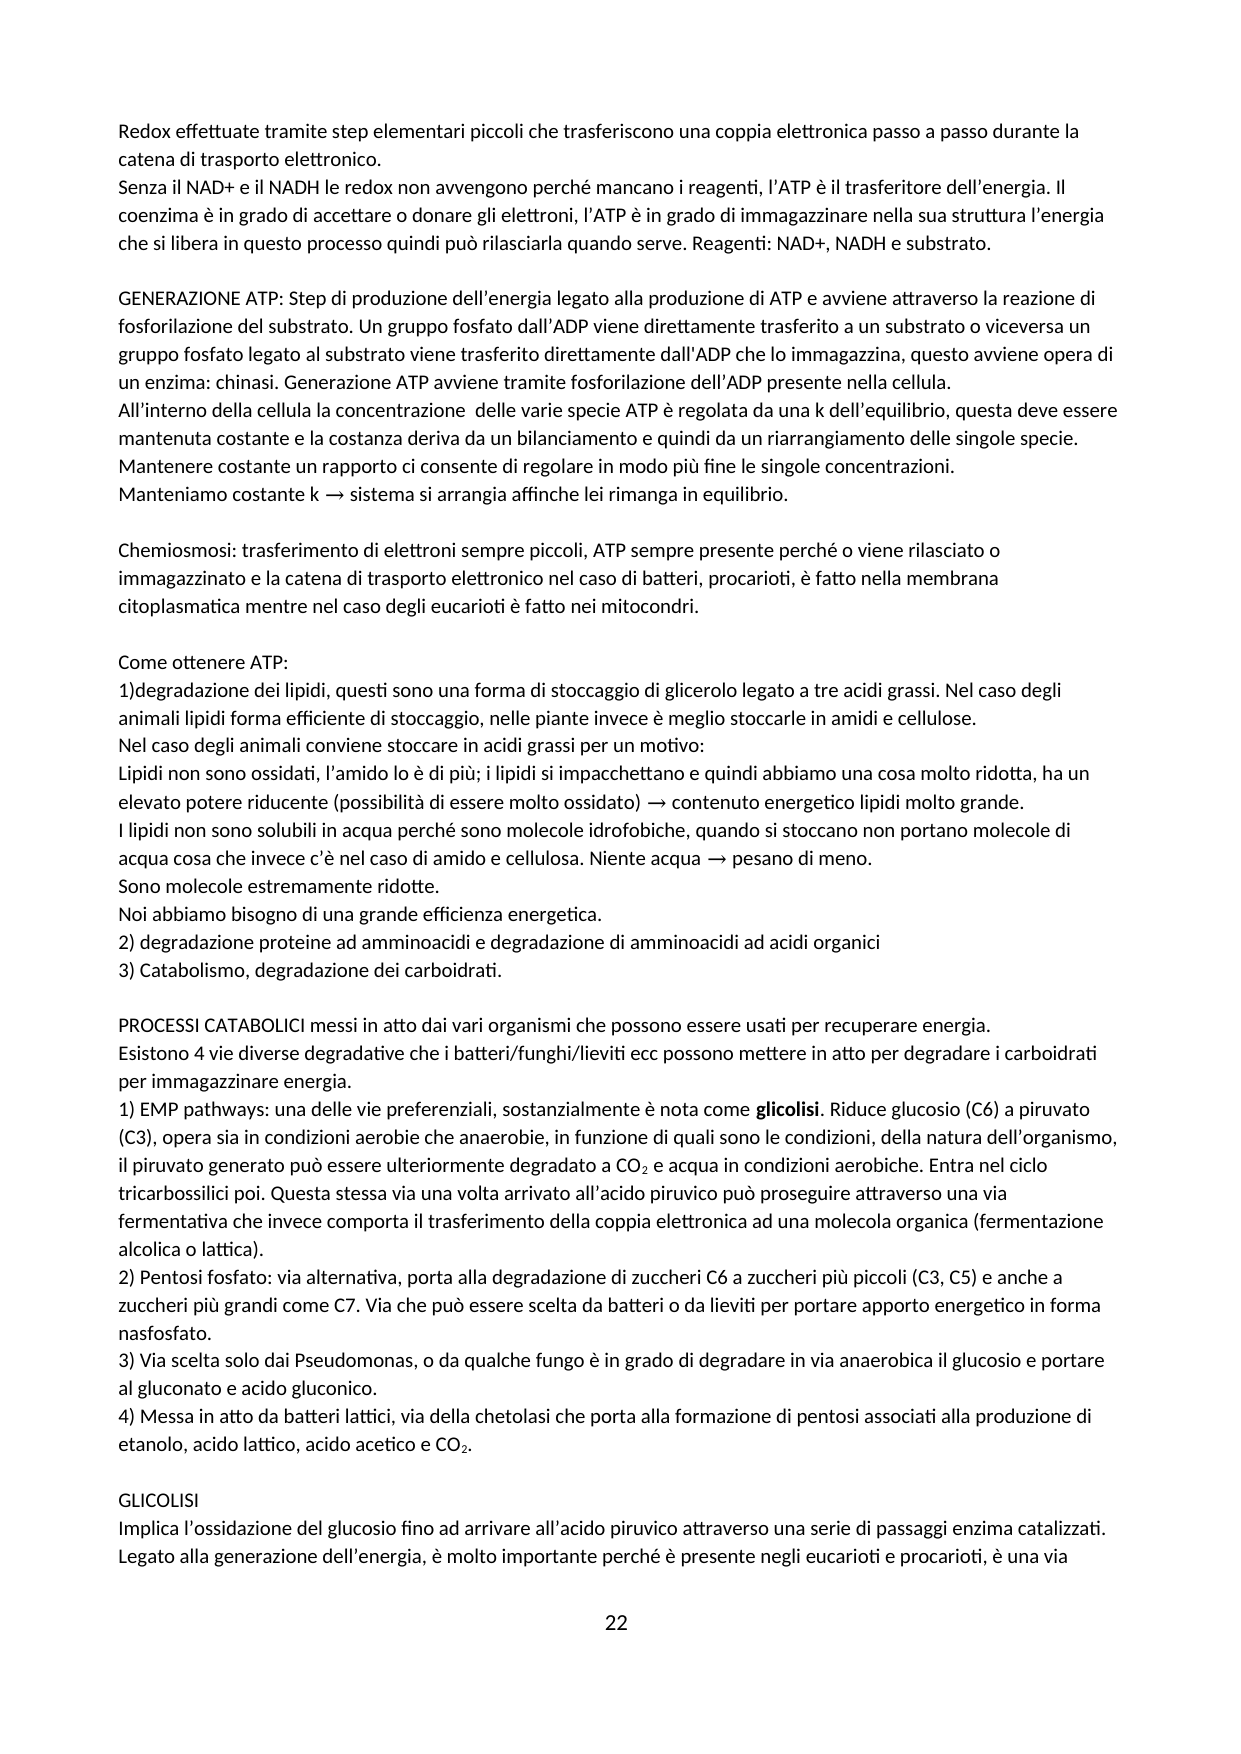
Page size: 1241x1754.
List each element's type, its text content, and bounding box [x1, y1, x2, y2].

text Redox effettuate tramite step elementari piccoli che trasferiscono una coppia elettronica passo a passo durante la catena di trasporto elettronico. Senza il NAD+ e il NADH le redox non avvengono perché mancano i reagenti, l’ATP è il trasferitore dell’energia. Il coenzima è in grado di accettare o donare gli elettroni, l’ATP è in grado di immagazzinare nella sua struttura l’energia che si libera in questo processo quindi può rilasciarla quando serve. Reagenti: NAD+, NADH e substrato. GENERAZIONE ATP: Step di produzione dell’energia legato alla produzione di ATP e avviene attraverso la reazione di fosforilazione del substrato. Un gruppo fosfato dall’ADP viene direttamente trasferito a un substrato o viceversa un gruppo fosfato legato al substrato viene trasferito direttamente dall'ADP che lo immagazzina, questo avviene opera di un enzima: chinasi. Generazione ATP avviene tramite fosforilazione dell’ADP presente nella cellula. All’interno della cellula la concentrazione delle varie specie ATP è regolata da una k dell’equilibrio, questa deve essere mantenuta costante e la costanza deriva da un bilanciamento e quindi da un riarrangiamento delle singole specie. Mantenere costante un rapporto ci consente di regolare in modo più fine le singole concentrazioni. Manteniamo costante k → sistema si arrangia affinche lei rimanga in equilibrio. Chemiosmosi: trasferimento di elettroni sempre piccoli, ATP sempre presente perché o viene rilasciato o immagazzinato e la catena di trasporto elettronico nel caso di batteri, procarioti, è fatto nella membrana citoplasmatica mentre nel caso degli eucarioti è fatto nei mitocondri. Come ottenere ATP: 1)degradazione dei lipidi, questi sono una forma di stoccaggio di glicerolo legato a tre acidi grassi. Nel caso degli animali lipidi forma efficiente di stoccaggio, nelle piante invece è meglio stoccarle in amidi e cellulose. Nel caso degli animali conviene stoccare in acidi grassi per un motivo: Lipidi non sono ossidati, l’amido lo è di più; i lipidi si impacchettano e quindi abbiamo una cosa molto ridotta, ha un elevato potere riducente (possibilità di essere molto ossidato) → contenuto energetico lipidi molto grande. I lipidi non sono solubili in acqua perché sono molecole idrofobiche, quando si stoccano non portano molecole di acqua cosa che invece c’è nel caso di amido e cellulosa. Niente acqua → pesano di meno. Sono molecole estremamente ridotte. Noi abbiamo bisogno di una grande efficienza energetica. 2) degradazione proteine ad amminoacidi e degradazione di amminoacidi ad acidi organici 3) Catabolismo, degradazione dei carboidrati. PROCESSI CATABOLICI messi in atto dai vari organismi che possono essere usati per recuperare energia. Esistono 4 vie diverse degradative che i batteri/funghi/lieviti ecc possono mettere in atto per degradare i carboidrati per immagazzinare energia. 1) EMP pathways: una delle vie preferenziali, sostanzialmente è nota come glicolisi. Riduce glucosio (C6) a piruvato (C3), opera sia in condizioni aerobie che anaerobie, in funzione di quali sono le condizioni, della natura dell’organismo, il piruvato generato può essere ulteriormente degradato a CO2 e acqua in condizioni aerobiche. Entra nel ciclo tricarbossilici poi. Questa stessa via una volta arrivato all’acido piruvico può proseguire attraverso una via fermentativa che invece comporta il trasferimento della coppia elettronica ad una molecola organica (fermentazione alcolica o lattica). 2) Pentosi fosfato: via alternativa, porta alla degradazione di zuccheri C6 a zuccheri più piccoli (C3, C5) e anche a zuccheri più grandi come C7. Via che può essere scelta da batteri o da lieviti per portare apporto energetico in forma nasfosfato. 3) Via scelta solo dai Pseudomonas, o da qualche fungo è in grado di degradare in via anaerobica il glucosio e portare al gluconato e acido gluconico. 4) Messa in atto da batteri lattici, via della chetolasi che porta alla formazione di pentosi associati alla produzione di etanolo, acido lattico, acido acetico e CO2. GLICOLISI Implica l’ossidazione del glucosio fino ad arrivare all’acido piruvico attraverso una serie di passaggi enzima catalizzati. Legato alla generazione dell’energia, è molto importante perché è presente negli eucarioti e procarioti, è una via [118, 118, 1122, 1568]
